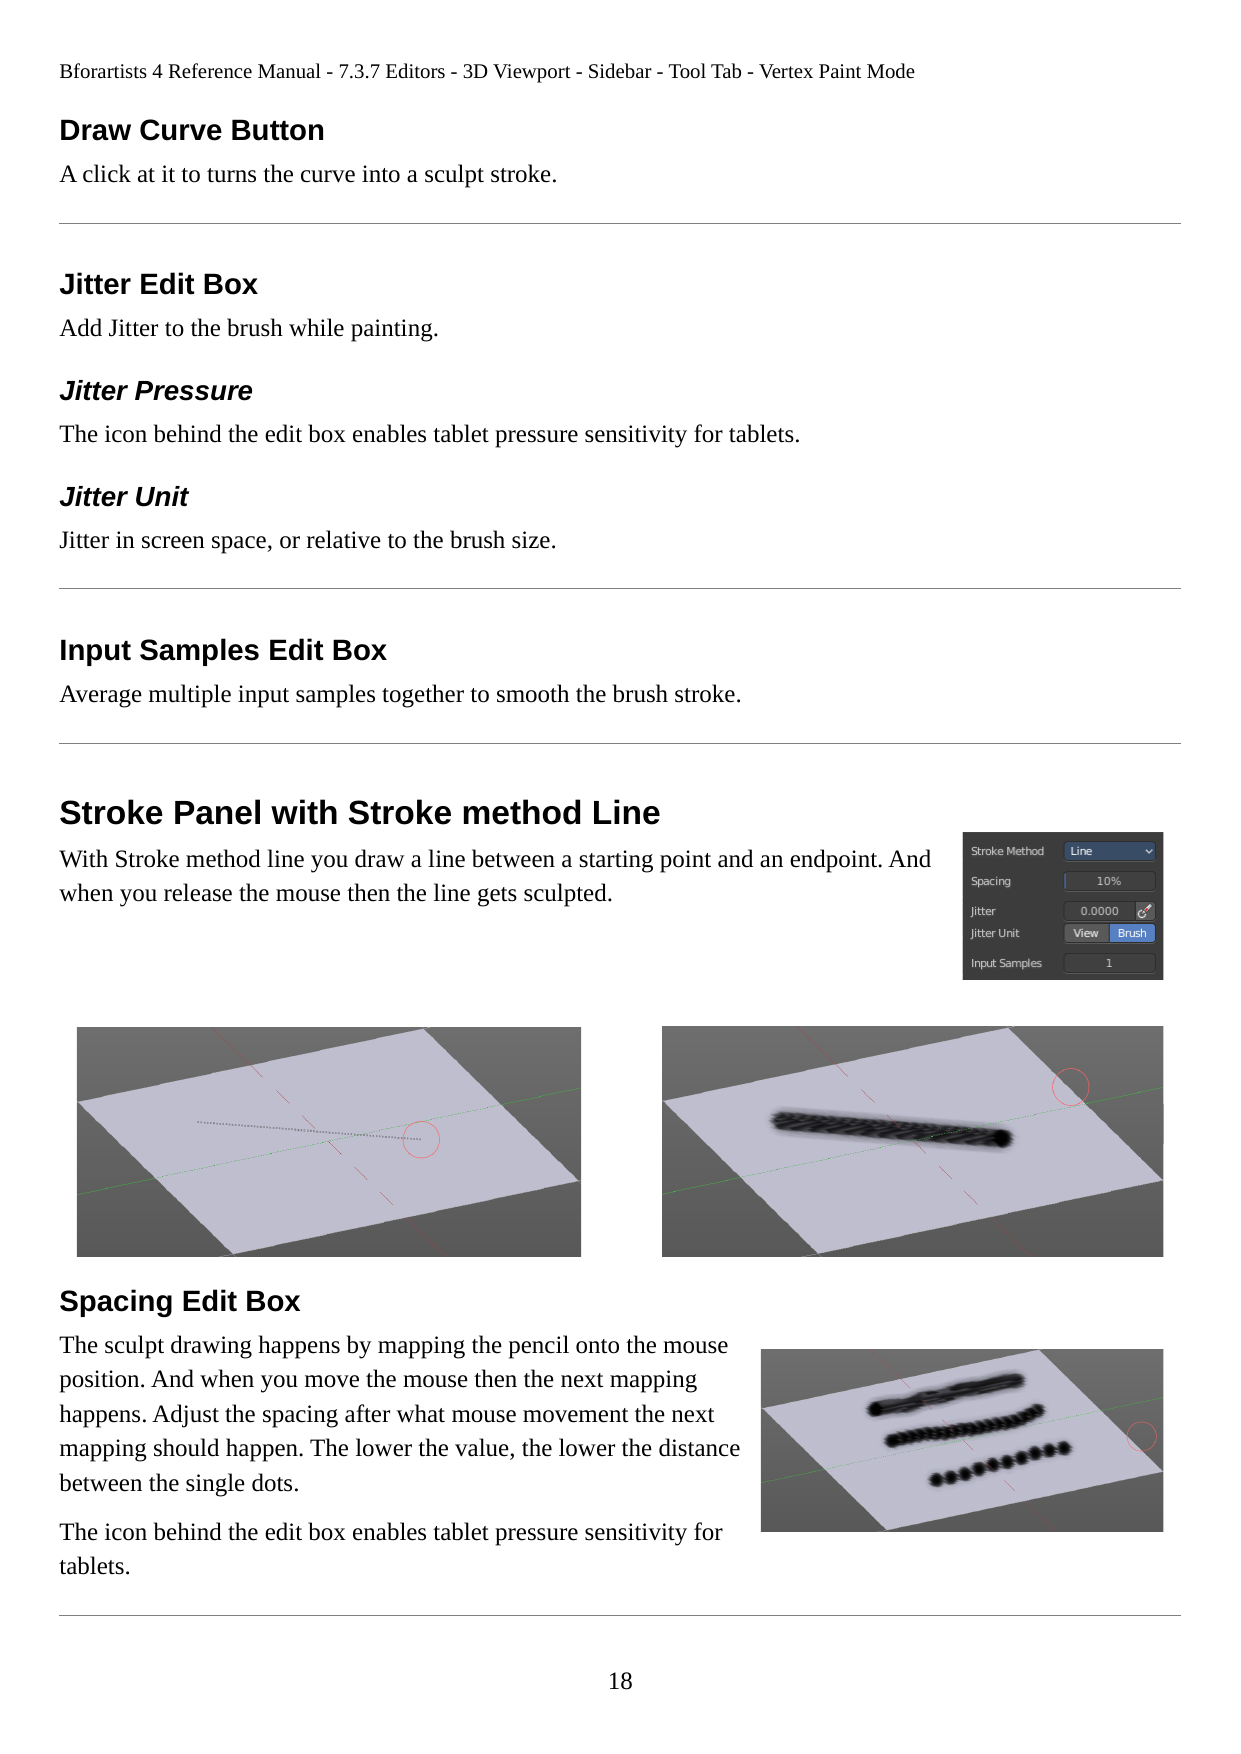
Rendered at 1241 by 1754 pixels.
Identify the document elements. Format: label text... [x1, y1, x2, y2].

picture [662, 1026, 1164, 1257]
text The icon behind the edit box enables tablet pressure sensitivity for tablets. [59, 1517, 1181, 1580]
subtitle Stroke Panel with Stroke method Line [59, 793, 1181, 832]
text Average multiple input samples together to smooth the brush stroke. [59, 679, 1181, 708]
text Add Jitter to the brush while painting. [59, 313, 1181, 342]
text A click at it to turns the curve into a sculpt stroke. [59, 159, 1181, 188]
picture [962, 832, 1164, 980]
subtitle Jitter Edit Box [59, 267, 1181, 300]
text The sculpt drawing happens by mapping the pencil onto the mouse position. And when you move the mouse then the next mapping happens. Adjust the spacing after what mouse movement the next mapping should happen. The lower the value, the lower the distance between the single dots. [59, 1330, 1181, 1497]
text With Stroke method line you draw a line between a starting point and an endpoint. And when you release the mouse then the line gets sculpted. [59, 844, 962, 907]
subtitle Input Samples Edit Box [59, 633, 1181, 666]
text The icon behind the edit box enables tablet pressure sensitivity for tablets. [59, 419, 1181, 448]
subtitle Draw Curve Button [59, 113, 1181, 146]
subtitle Jitter Pressure [59, 374, 1181, 406]
text Jitter in screen space, or relative to the brush size. [59, 525, 1181, 553]
subtitle Spacing Edit Box [59, 1284, 1181, 1317]
picture [760, 1349, 1164, 1532]
picture [76, 1027, 582, 1257]
subtitle Jitter Unit [59, 480, 1181, 512]
